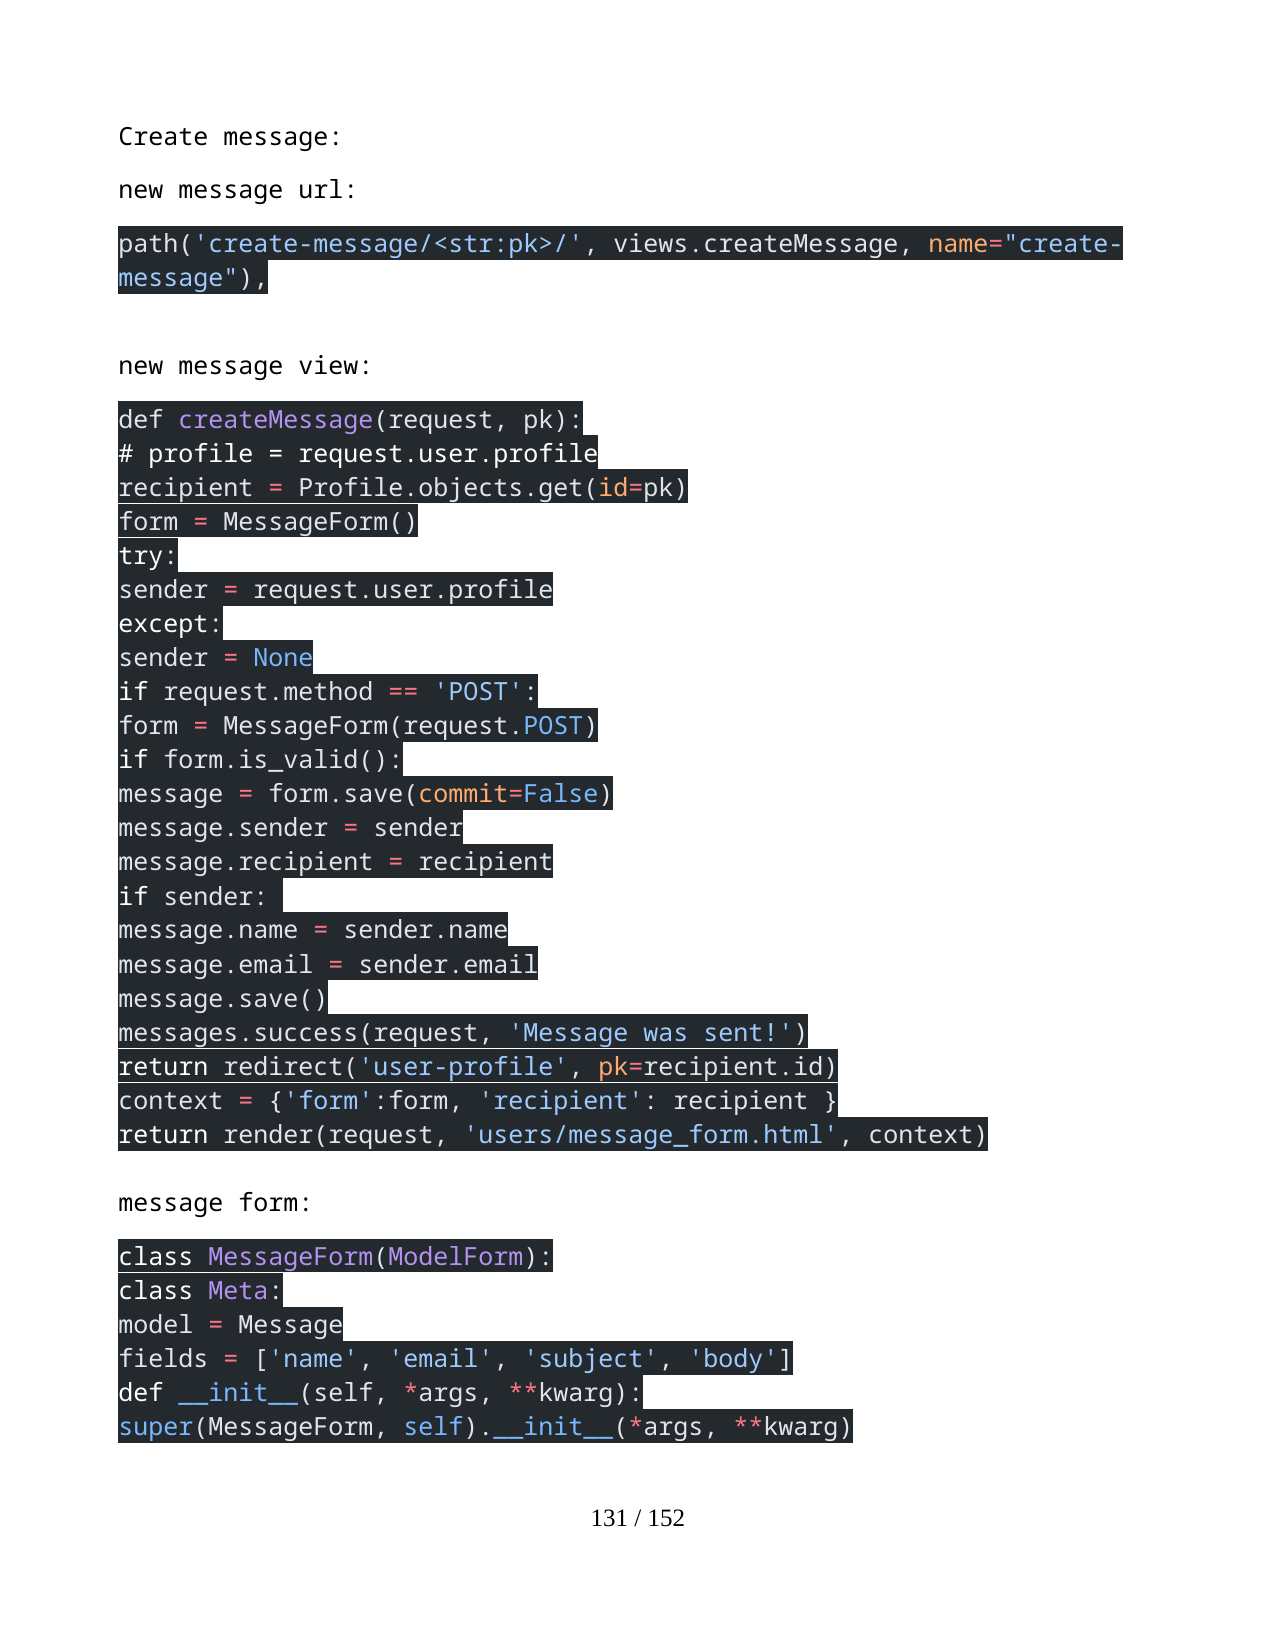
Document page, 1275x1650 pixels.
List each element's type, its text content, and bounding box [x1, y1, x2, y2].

text message form: [118, 1185, 1157, 1219]
text Create message: [118, 118, 1157, 152]
text # profile = request.user.profile [118, 435, 1157, 469]
text context = {'form':form, 'recipient': recipient } [118, 1082, 1157, 1117]
text message.sender = sender [118, 810, 1157, 844]
text recipient = Profile.objects.get(id=pk) [118, 469, 1157, 503]
text sender = request.user.profile [118, 572, 1157, 606]
text class Meta: [118, 1272, 1157, 1307]
text message.name = sender.name [118, 912, 1157, 946]
text return render(request, 'users/message_form.html', context) [118, 1117, 1157, 1151]
text if form.is_valid(): [118, 742, 1157, 776]
text if request.method == 'POST': [118, 674, 1157, 708]
text try: [118, 537, 1157, 572]
text except: [118, 606, 1157, 640]
text path('create-message/<str:pk>/', views.createMessage, name="create-message"), [118, 226, 1157, 294]
text new message url: [118, 172, 1157, 206]
text message.recipient = recipient [118, 844, 1157, 878]
text sender = None [118, 640, 1157, 674]
text if sender: [118, 878, 1157, 912]
text new message view: [118, 347, 1157, 382]
text messages.success(request, 'Message was sent!') [118, 1014, 1157, 1048]
text form = MessageForm(request.POST) [118, 708, 1157, 742]
text return redirect('user-profile', pk=recipient.id) [118, 1048, 1157, 1082]
text message.email = sender.email [118, 946, 1157, 980]
text message.save() [118, 980, 1157, 1014]
text def __init__(self, *args, **kwarg): [118, 1375, 1157, 1409]
text class MessageForm(ModelForm): [118, 1238, 1157, 1272]
text message = form.save(commit=False) [118, 776, 1157, 810]
text model = Message [118, 1307, 1157, 1341]
text fields = ['name', 'email', 'subject', 'body'] [118, 1341, 1157, 1375]
text super(MessageForm, self).__init__(*args, **kwarg) [118, 1409, 1157, 1443]
text form = MessageForm() [118, 503, 1157, 537]
text def createMessage(request, pk): [118, 401, 1157, 435]
